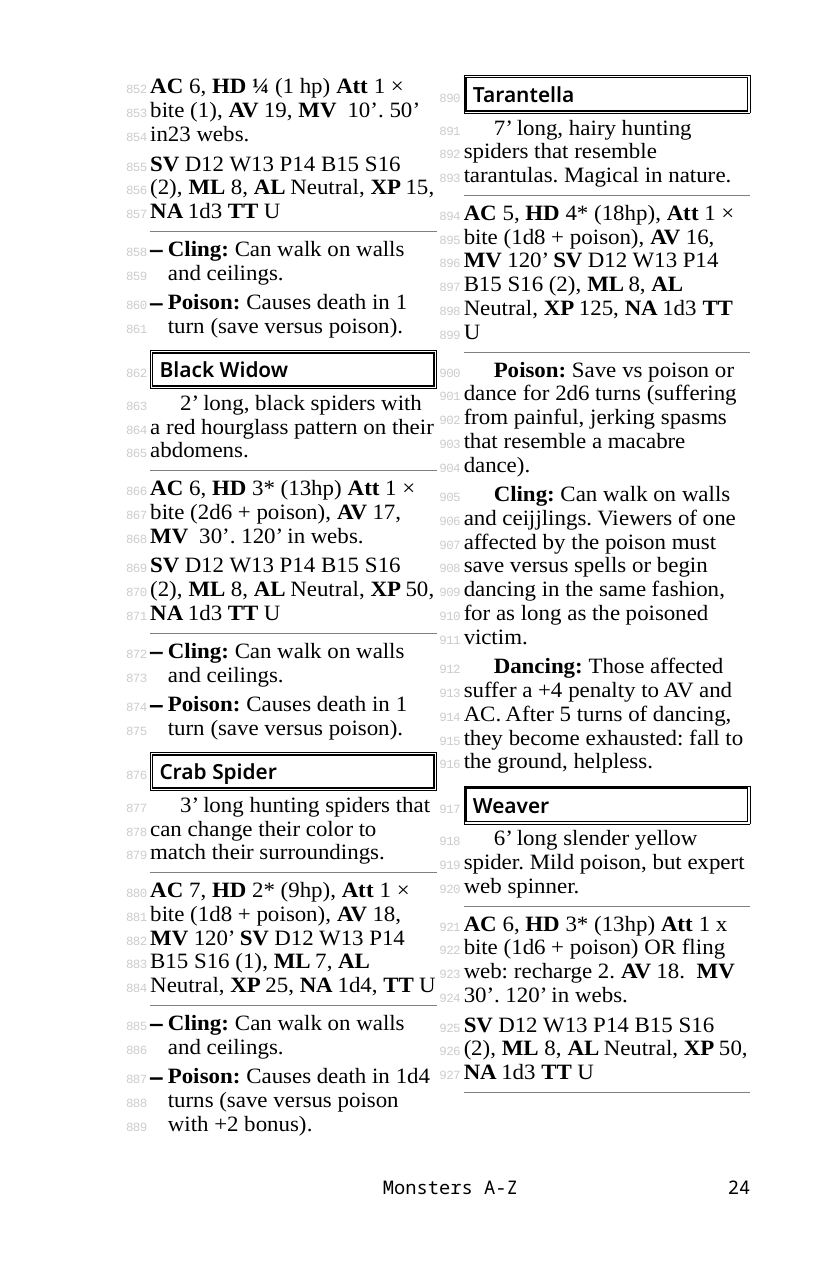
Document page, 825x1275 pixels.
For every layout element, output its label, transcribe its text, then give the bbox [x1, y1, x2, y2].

list Cling: Can walk on walls and ceilings. [150, 1012, 437, 1059]
text 2’ long, black spiders with a red hourglass pattern on their abdomens. [150, 392, 437, 463]
subtitle Weaver [467, 789, 747, 821]
text SV D12 W13 P14 B15 S16 (2), ML 8, AL Neutral, XP 15, NA 1d3 TT U [150, 152, 437, 223]
text SV D12 W13 P14 B15 S16 (2), ML 8, AL Neutral, XP 50, NA 1d3 TT U [463, 1013, 750, 1084]
list Poison: Causes death in 1 turn (save versus poison). [150, 693, 437, 740]
text 3’ long hunting spiders that can change their color to match their surroundings. [150, 793, 437, 864]
text AC 7, HD 2* (9hp), Att 1 × bite (1d8 + poison), AV 18, MV 120’ SV D12 W13 P14 B15 S16 (1), ML 7, AL Neutral, XP 25, NA 1d4, TT U [150, 879, 437, 997]
text 6’ long slender yellow spider. Mild poison, but expert web spinner. [463, 827, 750, 898]
list Cling: Can walk on walls and ceilings. [150, 639, 437, 687]
text AC 6, HD ¼ (1 hp) Att 1 × bite (1), AV 19, MV 10’. 50’ in23 webs. [150, 75, 437, 146]
list Poison: Causes death in 1d4 turns (save versus poison with +2 bonus). [150, 1065, 437, 1136]
text 7’ long, hairy hunting spiders that resemble tarantulas. Magical in nature. [463, 116, 750, 187]
list Cling: Can walk on walls and ceilings. [150, 237, 437, 285]
list Poison: Causes death in 1 turn (save versus poison). [150, 291, 437, 338]
subtitle Tarantella [467, 78, 747, 110]
text SV D12 W13 P14 B15 S16 (2), ML 8, AL Neutral, XP 50, NA 1d3 TT U [150, 554, 437, 625]
text AC 6, HD 3* (13hp) Att 1 × bite (2d6 + poison), AV 17, MV 30’. 120’ in webs. [150, 477, 437, 548]
text Cling: Can walk on walls and ceijjlings. Viewers of one affected by the poison must save versus spells or begin dancing in the same fashion, for as long as the poisoned victim. [463, 483, 750, 649]
text AC 5, HD 4* (18hp), Att 1 × bite (1d8 + poison), AV 16, MV 120’ SV D12 W13 P14 B15 S16 (2), ML 8, AL Neutral, XP 125, NA 1d3 TT U [463, 202, 750, 344]
text Dancing: Those affected suffer a +4 penalty to AV and AC. After 5 turns of dancing, they become exhausted: fall to the ground, helpless. [463, 655, 750, 774]
text AC 6, HD 3* (13hp) Att 1 x bite (1d6 + poison) OR fling web: recharge 2. AV 18. MV 30’. 120’ in webs. [463, 912, 750, 1007]
text Poison: Save vs poison or dance for 2d6 turns (suffering from painful, jerking spasms that resemble a macabre dance). [463, 358, 750, 477]
